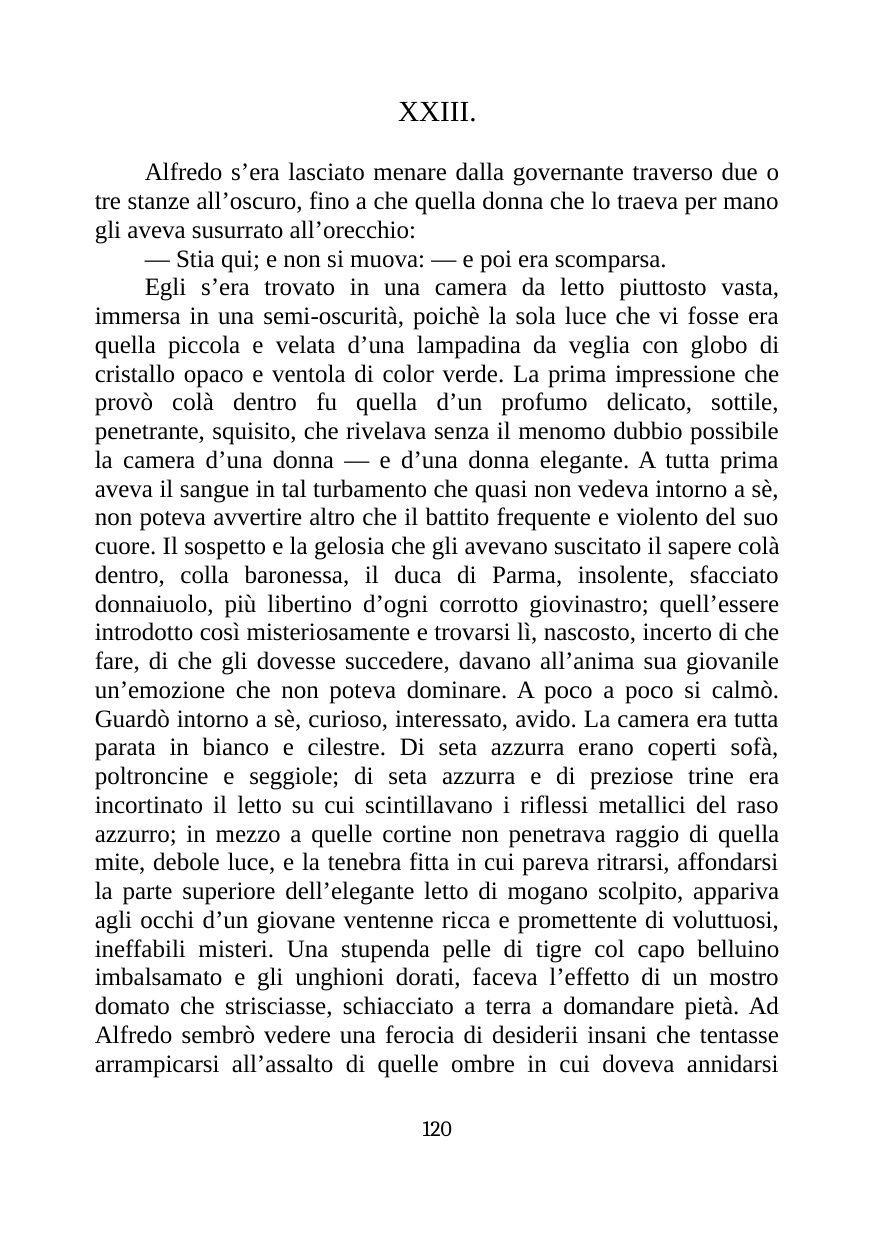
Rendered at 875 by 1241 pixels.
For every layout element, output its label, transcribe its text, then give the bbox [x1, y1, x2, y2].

text Egli s’era trovato in una camera da letto piuttosto vasta, immersa in una semi-oscurità, poichè la sola luce che vi fosse era quella piccola e velata d’una lampadina da veglia con globo di cristallo opaco e ventola di color verde. La prima impressione che provò colà dentro fu quella d’un profumo delicato, sottile, penetrante, squisito, che rivelava senza il menomo dubbio possibile la camera d’una donna — e d’una donna elegante. A tutta prima aveva il sangue in tal turbamento che quasi non vedeva intorno a sè, non poteva avvertire altro che il battito frequente e violento del suo cuore. Il sospetto e la gelosia che gli avevano suscitato il sapere colà dentro, colla baronessa, il duca di Parma, insolente, sfacciato donnaiuolo, più libertino d’ogni corrotto giovinastro; quell’essere introdotto così misteriosamente e trovarsi lì, nascosto, incerto di che fare, di che gli dovesse succedere, davano all’anima sua giovanile un’emozione che non poteva dominare. A poco a poco si calmò. Guardò intorno a sè, curioso, interessato, avido. La camera era tutta parata in bianco e cilestre. Di seta azzurra erano coperti sofà, poltroncine e seggiole; di seta azzurra e di preziose trine era incortinato il letto su cui scintillavano i riflessi metallici del raso azzurro; in mezzo a quelle cortine non penetrava raggio di quella mite, debole luce, e la tenebra fitta in cui pareva ritrarsi, affondarsi la parte superiore dell’elegante letto di mogano scolpito, appariva agli occhi d’un giovane ventenne ricca e promettente di voluttuosi, ineffabili misteri. Una stupenda pelle di tigre col capo belluino imbalsamato e gli unghioni dorati, faceva l’effetto di un mostro domato che strisciasse, schiacciato a terra a domandare pietà. Ad Alfredo sembrò vedere una ferocia di desiderii insani che tentasse arrampicarsi all’assalto di quelle ombre in cui doveva annidarsi [94, 272, 779, 1077]
text — Stia qui; e non si muova: — e poi era scomparsa. [94, 244, 779, 272]
subtitle XXIII. [94, 94, 779, 128]
text Alfredo s’era lasciato menare dalla governante traverso due o tre stanze all’oscuro, fino a che quella donna che lo traeva per mano gli aveva susurrato all’orecchio: [94, 157, 779, 244]
